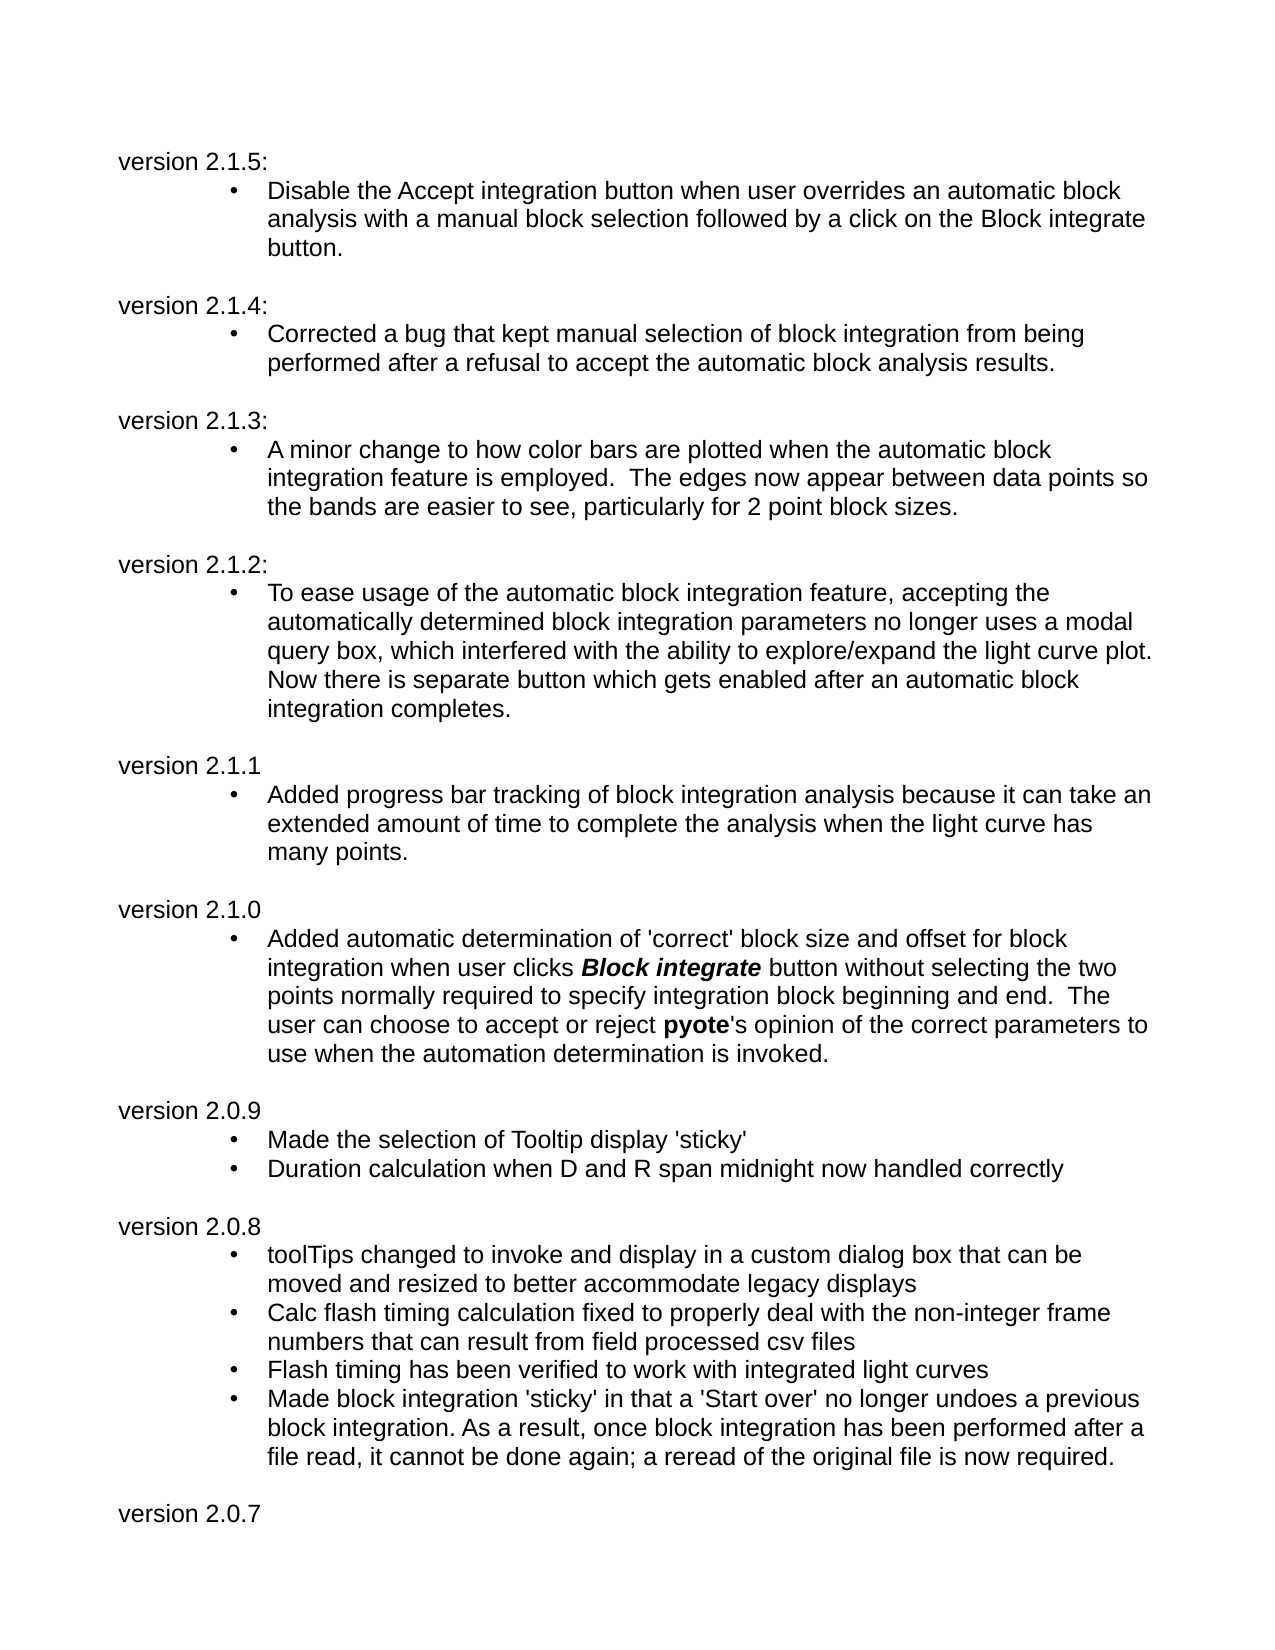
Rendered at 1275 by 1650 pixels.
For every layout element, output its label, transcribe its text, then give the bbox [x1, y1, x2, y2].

list Calc flash timing calculation fixed to properly deal with the non-integer frame numbers that can result from field processed csv files [229, 1298, 1157, 1355]
list Disable the Accept integration button when user overrides an automatic block analysis with a manual block selection followed by a click on the Block integrate button. [229, 176, 1157, 291]
list toolTips changed to invoke and display in a custom dialog box that can be moved and resized to better accommodate legacy displays [229, 1240, 1157, 1298]
list A minor change to how color bars are plotted when the automatic block integration feature is employed. The edges now appear between data points so the bands are easier to see, particularly for 2 point block sizes. [229, 434, 1157, 521]
list Added automatic determination of 'correct' block size and offset for block integration when user clicks Block integrate button without selecting the two points normally required to specify integration block beginning and end. The user can choose to accept or reject pyote's opinion of the correct parameters to use when the automation determination is invoked. [229, 924, 1157, 1096]
text version 2.0.7 [118, 1499, 1157, 1528]
text version 2.1.1 [118, 751, 1157, 780]
list Corrected a bug that kept manual selection of block integration from being performed after a refusal to accept the automatic block analysis results. [229, 319, 1157, 406]
text version 2.0.9 [118, 1096, 1157, 1125]
text version 2.1.0 [118, 895, 1157, 924]
list Duration calculation when D and R span midnight now handled correctly [229, 1154, 1157, 1183]
text version 2.1.4: [118, 291, 1157, 319]
text version 2.1.3: [118, 406, 1157, 434]
text version 2.1.2: [118, 550, 1157, 578]
list Made block integration 'sticky' in that a 'Start over' no longer undoes a previous block integration. As a result, once block integration has been performed after a file read, it cannot be done again; a reread of the original file is now required. [229, 1384, 1157, 1499]
list Made the selection of Tooltip display 'sticky' [229, 1125, 1157, 1154]
text version 2.0.8 [118, 1211, 1157, 1240]
list [229, 118, 1157, 147]
list Flash timing has been verified to work with integrated light curves [229, 1355, 1157, 1384]
list To ease usage of the automatic block integration feature, accepting the automatically determined block integration parameters no longer uses a modal query box, which interfered with the ability to explore/expand the light curve plot. Now there is separate button which gets enabled after an automatic block integration completes. [229, 578, 1157, 722]
list Added progress bar tracking of block integration analysis because it can take an extended amount of time to complete the analysis when the light curve has many points. [229, 780, 1157, 895]
text version 2.1.5: [118, 147, 1157, 176]
